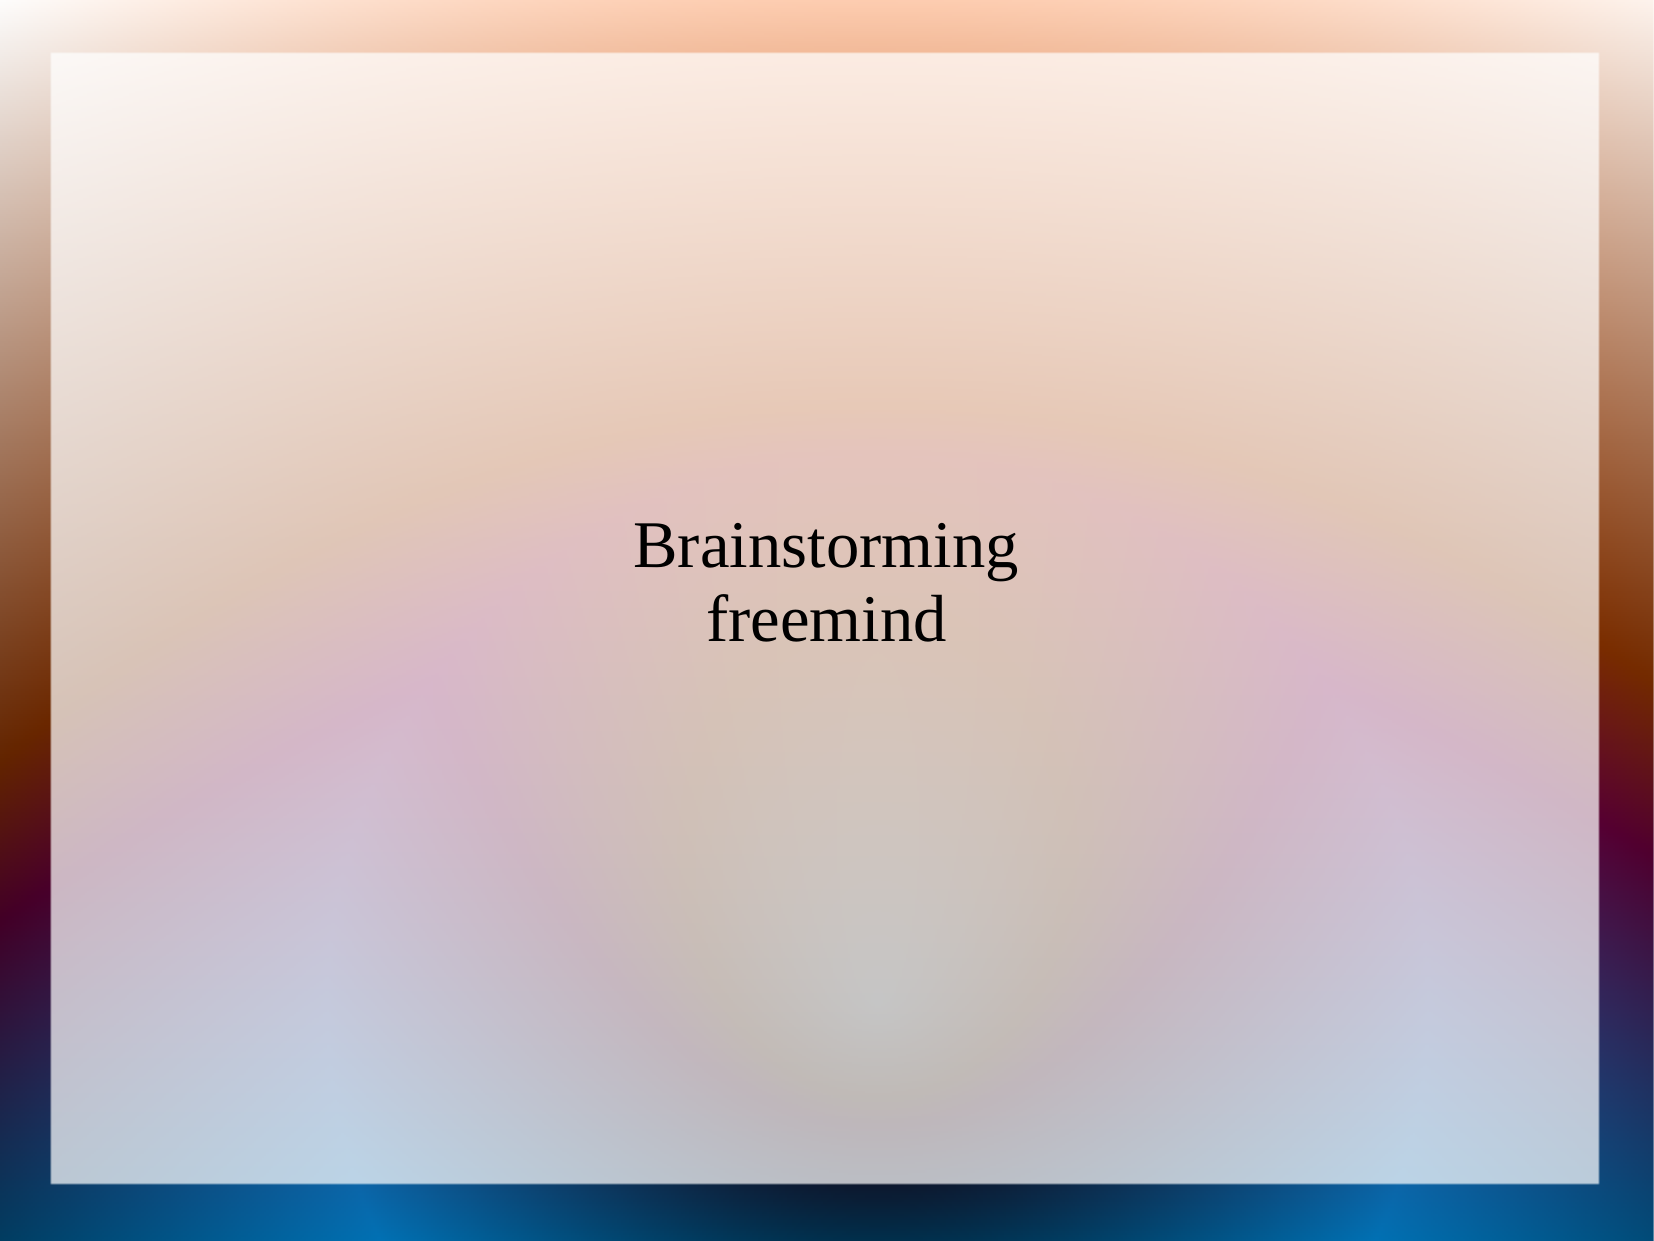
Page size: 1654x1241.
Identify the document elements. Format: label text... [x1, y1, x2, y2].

subtitle Brainstorming freemind [82, 55, 1571, 1109]
picture [0, 0, 1654, 1241]
